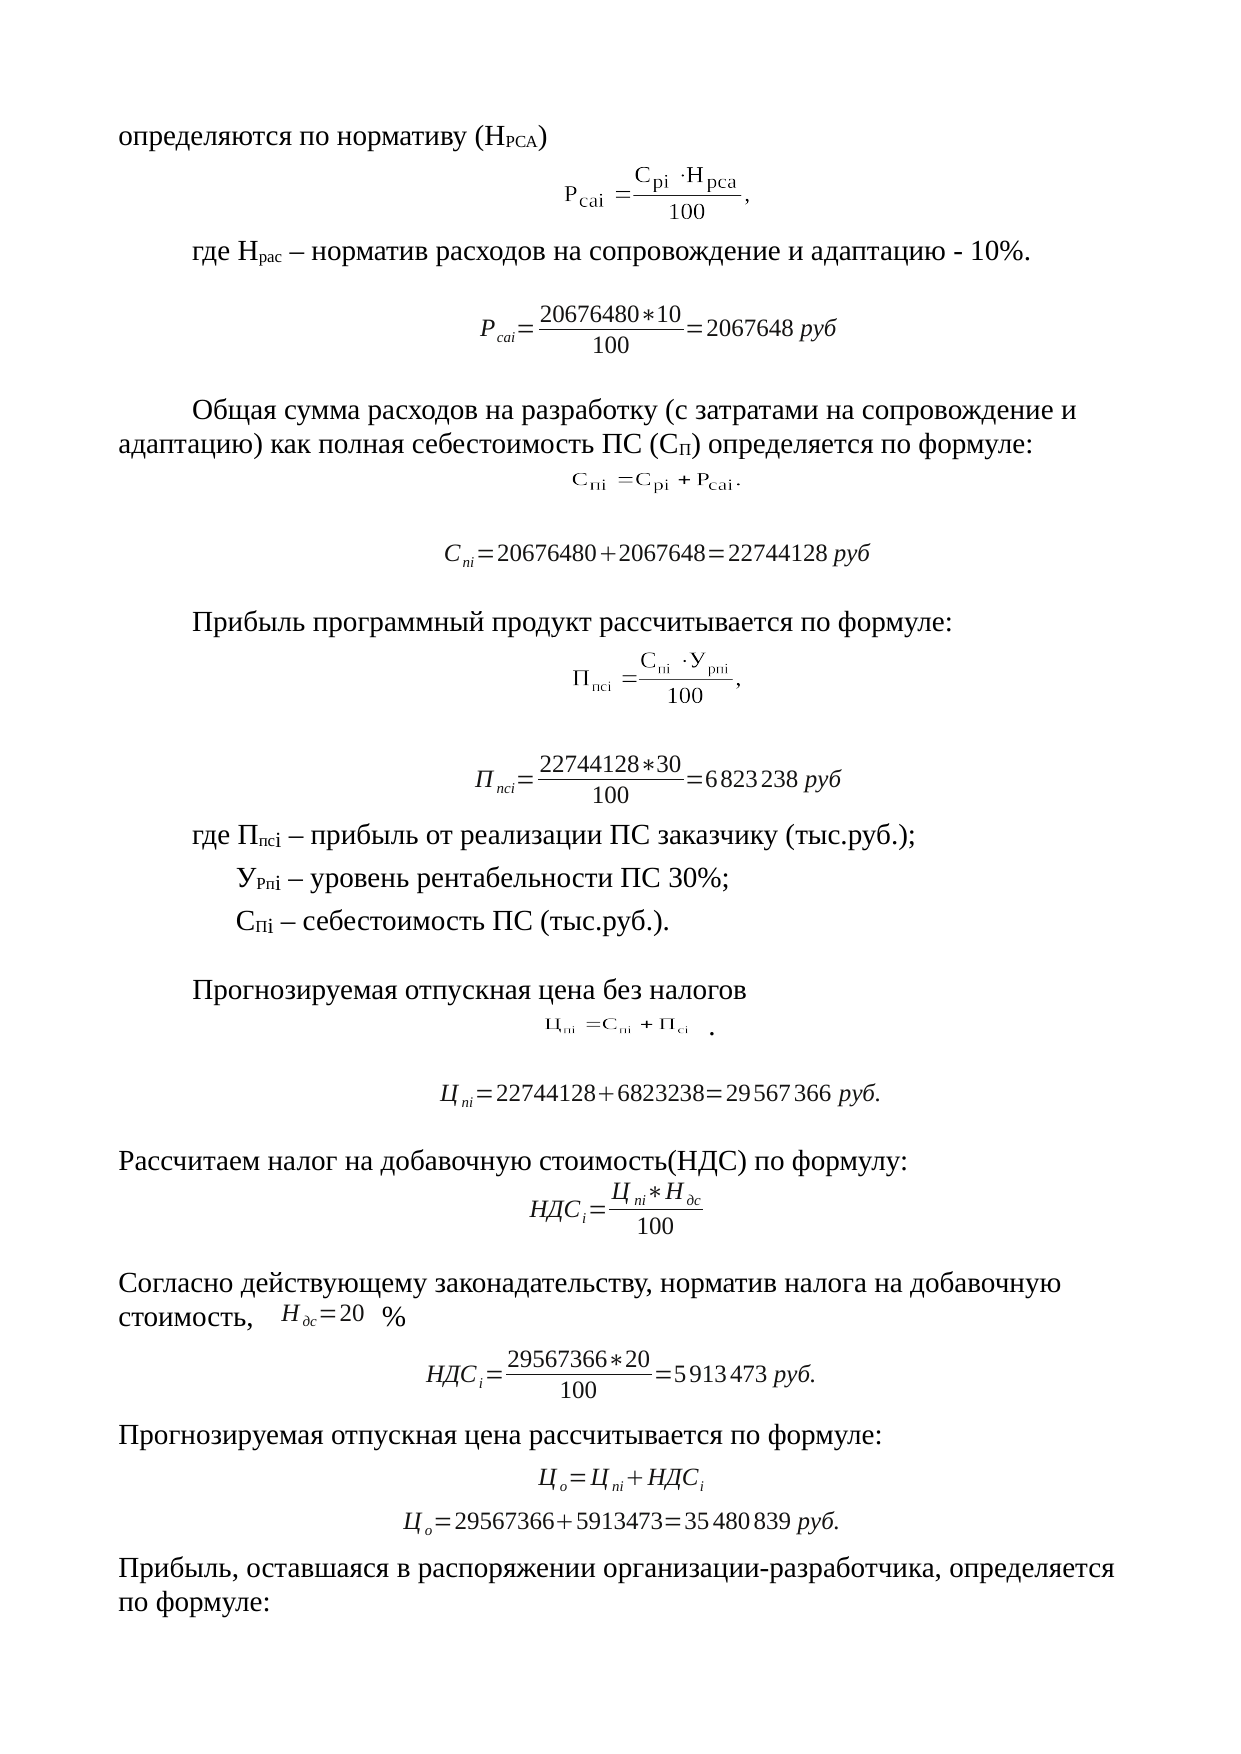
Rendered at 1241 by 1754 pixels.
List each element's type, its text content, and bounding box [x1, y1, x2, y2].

text Прибыль, оставшаяся в распоряжении организации-разработчика, определяется по формуле: [118, 1551, 1122, 1618]
text Общая сумма расходов на разработку (с затратами на сопровождение и адаптацию) как полная себестоимость ПС (СП) определяется по формуле: [118, 392, 1122, 459]
text определяются по нормативу (НРСА) [118, 118, 1122, 152]
subtitle Согласно действующему законадательству, норматив налога на добавочную стоимость, % [118, 1265, 1122, 1333]
text УРпi – уровень рентабельности ПС 30%; [118, 852, 1122, 895]
text Прогнозируемая отпускная цена рассчитывается по формуле: [118, 1417, 1122, 1450]
text где Нрас – норматив расходов на сопровождение и адаптацию - 10%. [118, 233, 1122, 266]
text где Ппсi – прибыль от реализации ПС заказчику (тыс.руб.); [118, 809, 1122, 852]
text Прибыль программный продукт рассчитывается по формуле: [118, 604, 1122, 637]
text Прогнозируемая отпускная цена без налогов [118, 972, 1122, 1006]
text СПi – себестоимость ПС (тыс.руб.). [118, 895, 1122, 938]
text . [118, 1006, 1122, 1045]
text Рассчитаем налог на добавочную стоимость(НДС) по формулу: [118, 1143, 1122, 1177]
